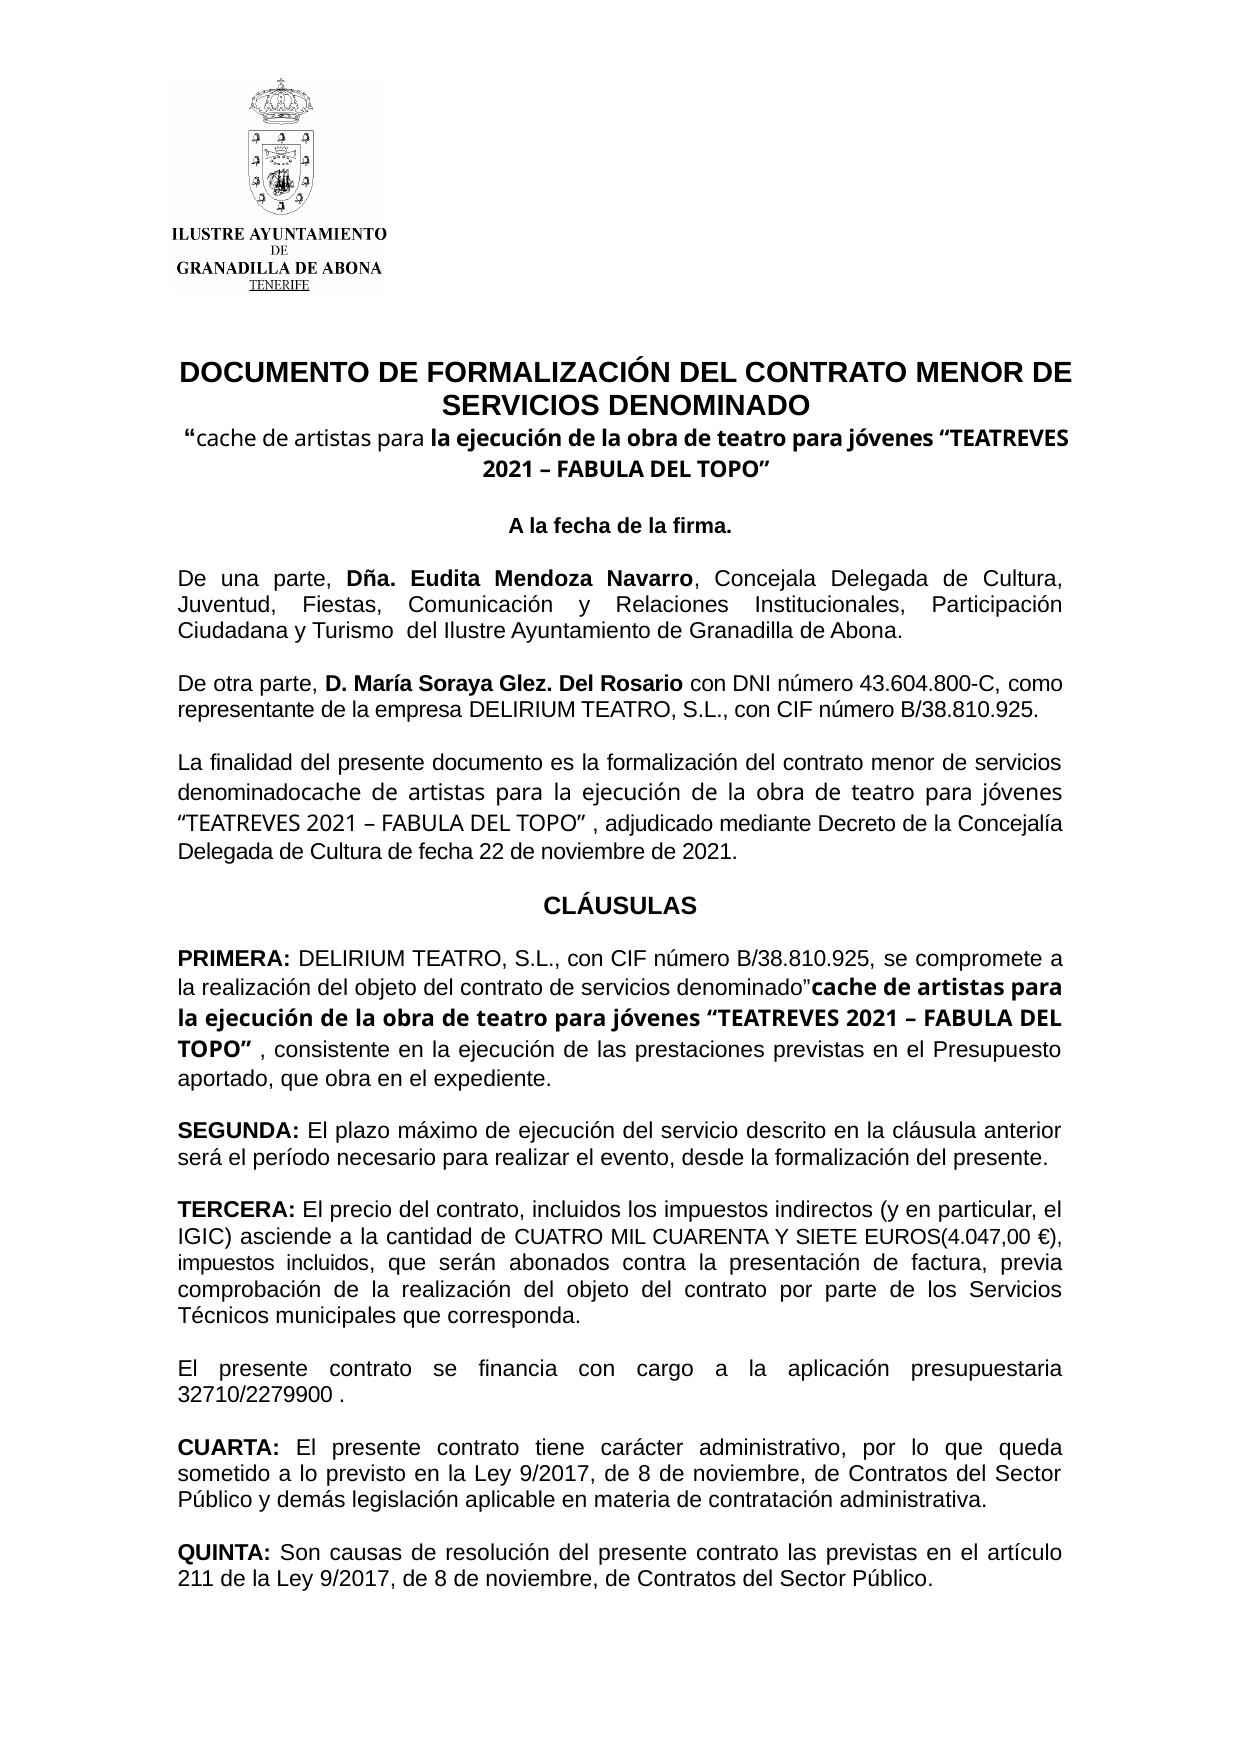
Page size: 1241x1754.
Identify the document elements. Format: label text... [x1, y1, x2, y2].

text A la fecha de la firma. [177, 513, 1063, 538]
text “cache de artistas para la ejecución de la obra de teatro para jóvenes “TEATREVES 2021 – FABULA DEL TOPO” [159, 422, 1092, 484]
text QUINTA: Son causas de resolución del presente contrato las previstas en el artículo 211 de la Ley 9/2017, de 8 de noviembre, de Contratos del Sector Público. [177, 1539, 1063, 1592]
text CUARTA: El presente contrato tiene carácter administrativo, por lo que queda sometido a lo previsto en la Ley 9/2017, de 8 de noviembre, de Contratos del Sector Público y demás legislación aplicable en materia de contratación administrativa. [177, 1434, 1063, 1513]
text DOCUMENTO DE FORMALIZACIÓN DEL CONTRATO MENOR DE SERVICIOS DENOMINADO [159, 355, 1092, 422]
text De otra parte, D. María Soraya Glez. Del Rosario con DNI número 43.604.800-C, como representante de la empresa DELIRIUM TEATRO, S.L., con CIF número B/38.810.925. [177, 670, 1063, 723]
text SEGUNDA: El plazo máximo de ejecución del servicio descrito en la cláusula anterior será el período necesario para realizar el evento, desde la formalización del presente. [177, 1117, 1063, 1170]
subtitle CLÁUSULAS [177, 891, 1063, 919]
text TERCERA: El precio del contrato, incluidos los impuestos indirectos (y en particular, el IGIC) asciende a la cantidad de CUATRO MIL CUARENTA Y SIETE EUROS(4.047,00 €), impuestos incluidos, que serán abonados contra la presentación de factura, previa comprobación de la realización del objeto del contrato por parte de los Servicios Técnicos municipales que corresponda. [177, 1196, 1063, 1328]
text La finalidad del presente documento es la formalización del contrato menor de servicios denominadocache de artistas para la ejecución de la obra de teatro para jóvenes “TEATREVES 2021 – FABULA DEL TOPO” , adjudicado mediante Decreto de la Concejalía Delegada de Cultura de fecha 22 de noviembre de 2021. [177, 749, 1063, 864]
text De una parte, Dña. Eudita Mendoza Navarro, Concejala Delegada de Cultura, Juventud, Fiestas, Comunicación y Relaciones Institucionales, Participación Ciudadana y Turismo del Ilustre Ayuntamiento de Granadilla de Abona. [177, 564, 1063, 644]
text El presente contrato se financia con cargo a la aplicación presupuestaria 32710/2279900 . [177, 1354, 1063, 1407]
text PRIMERA: DELIRIUM TEATRO, S.L., con CIF número B/38.810.925, se compromete a la realización del objeto del contrato de servicios denominado”cache de artistas para la ejecución de la obra de teatro para jóvenes “TEATREVES 2021 – FABULA DEL TOPO” , consistente en la ejecución de las prestaciones previstas en el Presupuesto aportado, que obra en el expediente. [177, 944, 1063, 1091]
